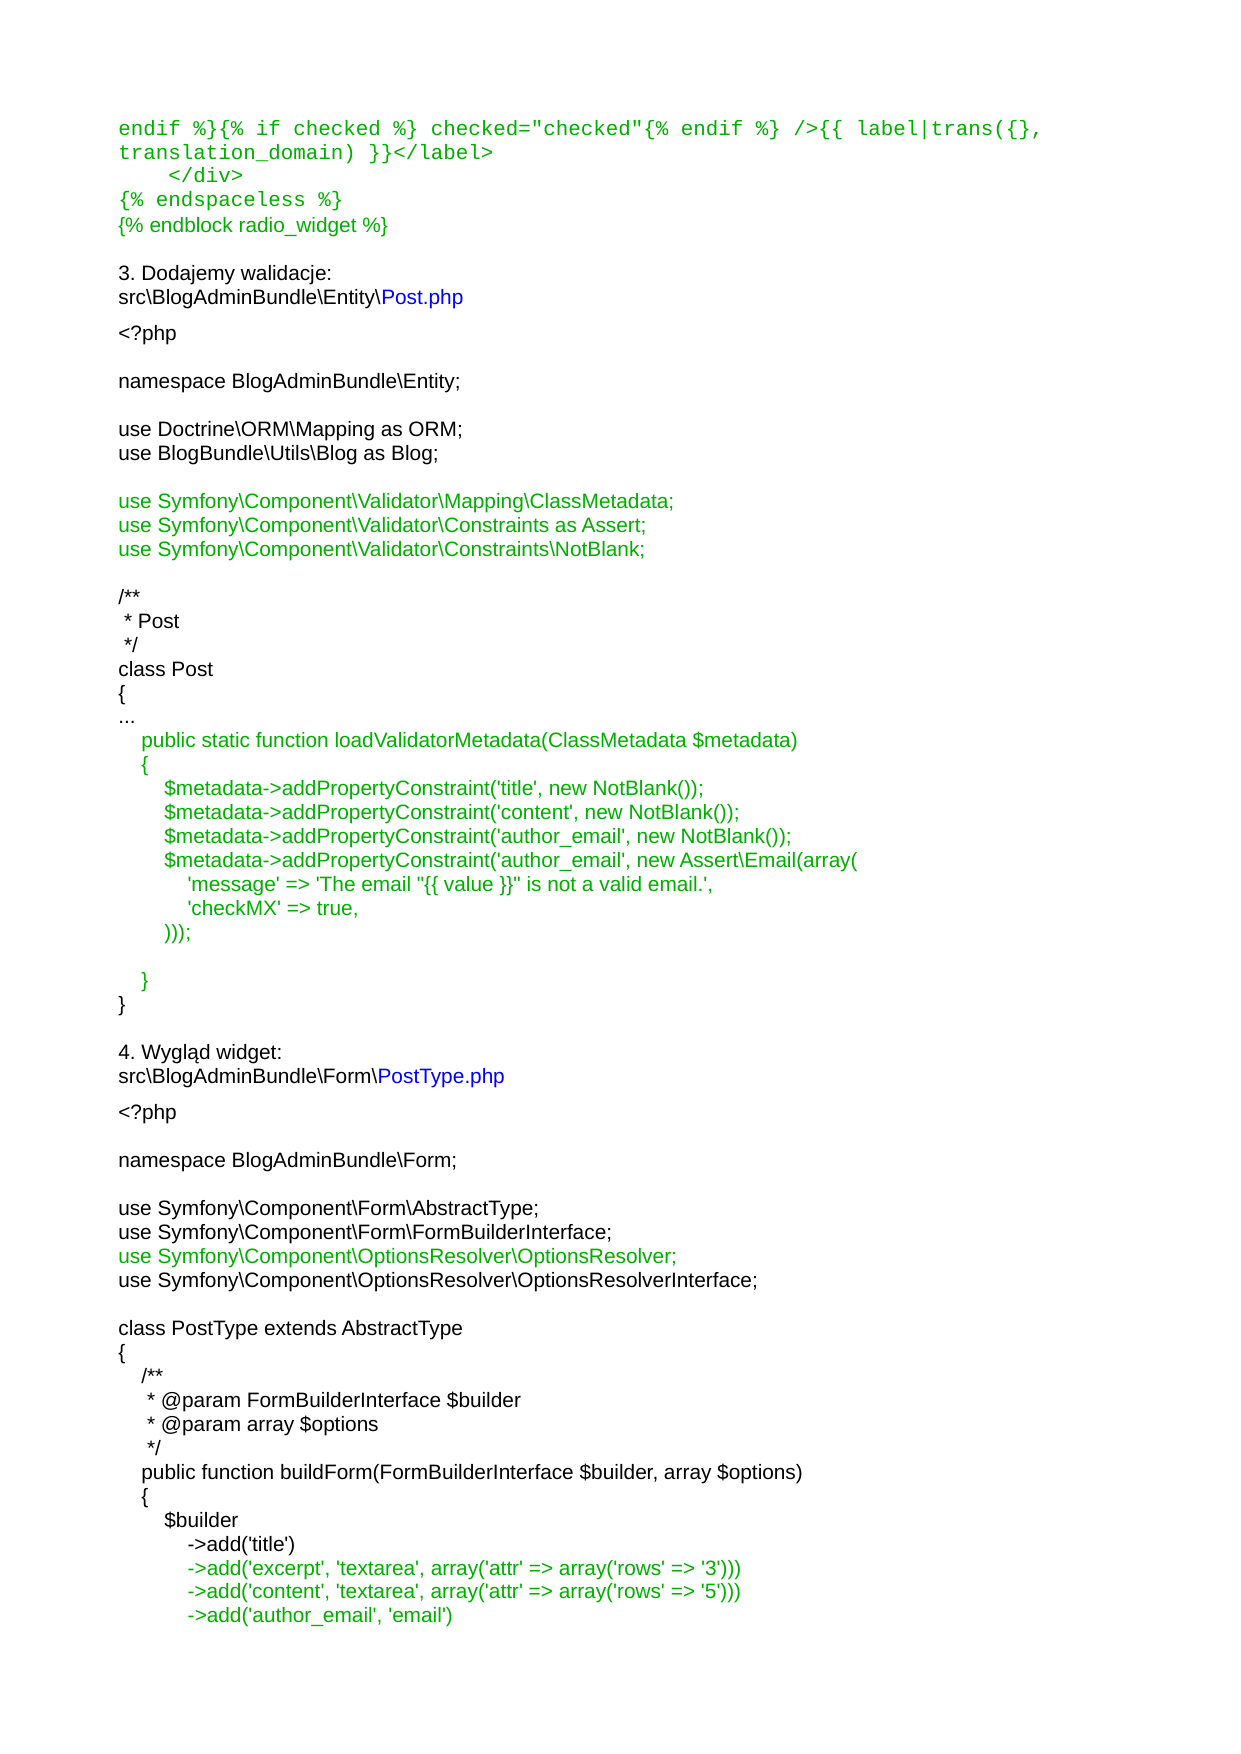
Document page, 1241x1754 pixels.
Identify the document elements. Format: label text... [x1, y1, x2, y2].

text <?php [118, 1100, 1122, 1124]
text $builder [118, 1507, 1122, 1531]
text * @param array $options [118, 1412, 1122, 1436]
text * @param FormBuilderInterface $builder [118, 1388, 1122, 1412]
text 'checkMX' => true, [118, 896, 1122, 920]
text use Doctrine\ORM\Mapping as ORM; [118, 417, 1122, 441]
text { [118, 752, 1122, 776]
text ->add('title') [118, 1531, 1122, 1555]
text endif %}{% if checked %} checked="checked"{% endif %} />{{ label|trans({}, translation_domain) }}</label> [118, 118, 1122, 165]
text namespace BlogAdminBundle\Entity; [118, 369, 1122, 393]
text {% endblock radio_widget %} [118, 213, 1122, 237]
text <?php [118, 321, 1122, 345]
text use Symfony\Component\Validator\Constraints\NotBlank; [118, 537, 1122, 561]
text use BlogBundle\Utils\Blog as Blog; [118, 441, 1122, 465]
text {% endspaceless %} [118, 189, 1122, 213]
text use Symfony\Component\OptionsResolver\OptionsResolver; [118, 1244, 1122, 1268]
text namespace BlogAdminBundle\Form; [118, 1148, 1122, 1172]
text use Symfony\Component\Validator\Constraints as Assert; [118, 513, 1122, 537]
text $metadata->addPropertyConstraint('author_email', new Assert\Email(array( [118, 848, 1122, 872]
text use Symfony\Component\Form\AbstractType; [118, 1196, 1122, 1220]
text ->add('content', 'textarea', array('attr' => array('rows' => '5'))) [118, 1579, 1122, 1603]
text 'message' => 'The email "{{ value }}" is not a valid email.', [118, 872, 1122, 896]
text /** [118, 1364, 1122, 1388]
text { [118, 1340, 1122, 1364]
text { [118, 680, 1122, 704]
text } [118, 992, 1122, 1016]
text } [118, 968, 1122, 992]
text ->add('author_email', 'email') [118, 1603, 1122, 1627]
text public static function loadValidatorMetadata(ClassMetadata $metadata) [118, 728, 1122, 752]
text ->add('excerpt', 'textarea', array('attr' => array('rows' => '3'))) [118, 1555, 1122, 1579]
text class Post [118, 656, 1122, 680]
text */ [118, 632, 1122, 656]
text */ [118, 1436, 1122, 1459]
text /** [118, 584, 1122, 608]
text class PostType extends AbstractType [118, 1316, 1122, 1340]
text </div> [118, 165, 1122, 189]
text ... [118, 704, 1122, 728]
text $metadata->addPropertyConstraint('content', new NotBlank()); [118, 800, 1122, 824]
text use Symfony\Component\Validator\Mapping\ClassMetadata; [118, 489, 1122, 513]
text src\BlogAdminBundle\Form\PostType.php [118, 1064, 1122, 1088]
text ))); [118, 920, 1122, 944]
text use Symfony\Component\OptionsResolver\OptionsResolverInterface; [118, 1268, 1122, 1292]
text use Symfony\Component\Form\FormBuilderInterface; [118, 1220, 1122, 1244]
text 4. Wygląd widget: [118, 1040, 1122, 1064]
text src\BlogAdminBundle\Entity\Post.php [118, 284, 1122, 308]
text { [118, 1483, 1122, 1507]
text public function buildForm(FormBuilderInterface $builder, array $options) [118, 1459, 1122, 1483]
text $metadata->addPropertyConstraint('title', new NotBlank()); [118, 776, 1122, 800]
text * Post [118, 608, 1122, 632]
text 3. Dodajemy walidacje: [118, 261, 1122, 284]
text $metadata->addPropertyConstraint('author_email', new NotBlank()); [118, 824, 1122, 848]
